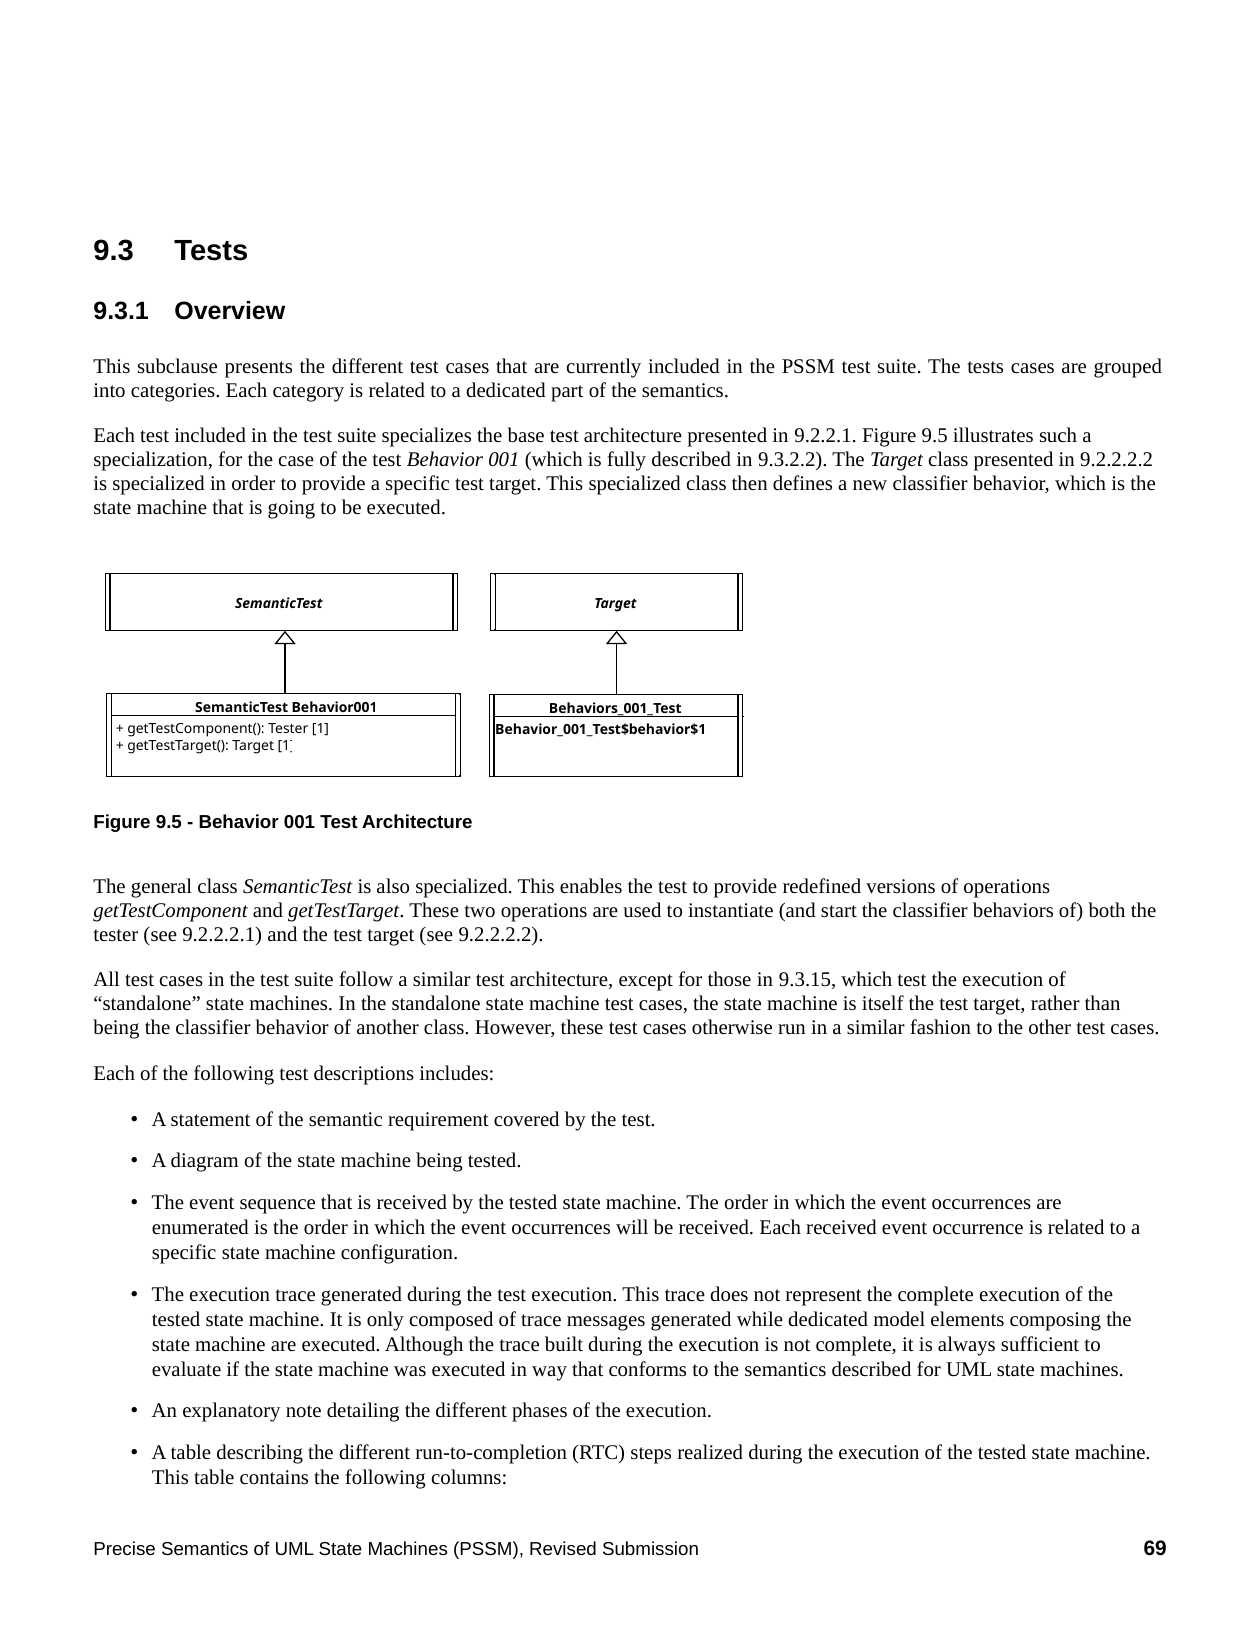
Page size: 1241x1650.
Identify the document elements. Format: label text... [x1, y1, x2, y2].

list A diagram of the state machine being tested. [131, 1147, 1164, 1172]
text This subclause presents the different test cases that are currently included in the PSSM test suite. The tests cases are grouped into categories. Each category is related to a dedicated part of the semantics. [93, 354, 1164, 402]
text The general class SemanticTest is also specialized. This enables the test to provide redefined versions of operations getTestComponent and getTestTarget. These two operations are used to instantiate (and start the classifier behaviors of) both the tester (see 9.2.2.2.1) and the test target (see 9.2.2.2.2). [93, 874, 1164, 946]
list A table describing the different run-to-completion (RTC) steps realized during the execution of the tested state machine. This table contains the following columns: [131, 1439, 1164, 1489]
subtitle Overview [93, 296, 1164, 325]
list The execution trace generated during the test execution. This trace does not represent the complete execution of the tested state machine. It is only composed of trace messages generated while dedicated model elements composing the state machine are executed. Although the trace built during the execution is not complete, it is always sufficient to evaluate if the state machine was executed in way that conforms to the semantics described for UML state machines. [131, 1281, 1164, 1381]
subtitle Tests [93, 231, 1164, 266]
list A statement of the semantic requirement covered by the test. [131, 1106, 1164, 1131]
text Figure 9.5 - Behavior 001 Test Architecture [93, 811, 1073, 832]
text All test cases in the test suite follow a similar test architecture, except for those in 9.3.15, which test the execution of “standalone” state machines. In the standalone state machine test cases, the state machine is itself the test target, rather than being the classifier behavior of another class. However, these test cases otherwise run in a similar fashion to the other test cases. [93, 967, 1164, 1039]
text Each of the following test descriptions includes: [93, 1060, 1164, 1084]
text Each test included in the test suite specializes the base test architecture presented in 9.2.2.1. Figure 9.5 illustrates such a specialization, for the case of the test Behavior 001 (which is fully described in 9.3.2.2). The Target class presented in 9.2.2.2.2 is specialized in order to provide a specific test target. This specialized class then defines a new classifier behavior, which is the state machine that is going to be executed. [93, 423, 1164, 519]
list The event sequence that is received by the tested state machine. The order in which the event occurrences are enumerated is the order in which the event occurrences will be received. Each received event occurrence is related to a specific state machine configuration. [131, 1189, 1164, 1264]
list An explanatory note detailing the different phases of the execution. [131, 1397, 1164, 1422]
